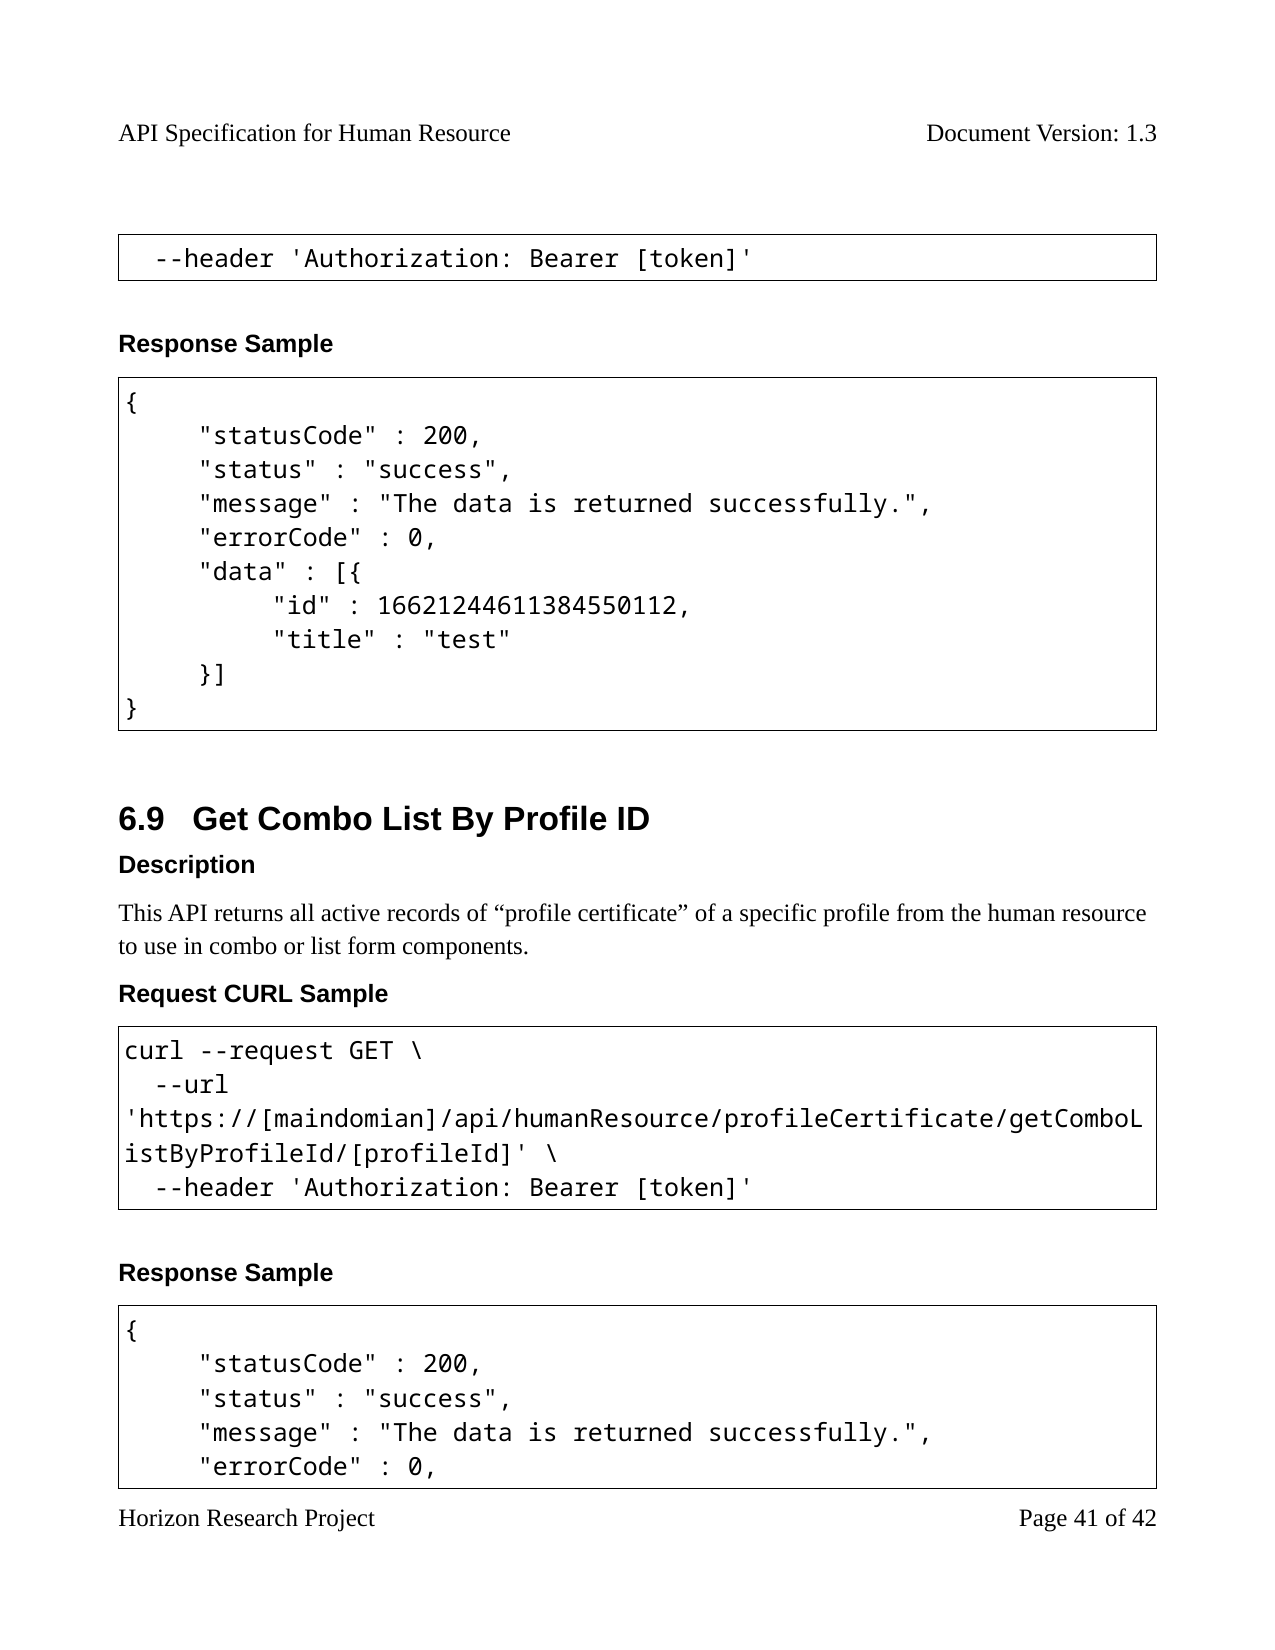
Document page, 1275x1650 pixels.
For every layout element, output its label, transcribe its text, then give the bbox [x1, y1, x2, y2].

text Response Sample [118, 1258, 1157, 1286]
table_header { "statusCode" : 200, "status" : "success", "message" : "The data is returned successfully.", "errorCode" : 0, [119, 1306, 1156, 1488]
text This API returns all active records of “profile certificate” of a specific profile from the human resource to use in combo or list form components. [118, 898, 1157, 960]
subtitle Get Combo List By Profile ID [118, 799, 1157, 838]
table_header --header 'Authorization: Bearer [token]' [119, 235, 1156, 280]
text Request CURL Sample [118, 979, 1157, 1007]
text Description [118, 850, 1157, 879]
text Response Sample [118, 329, 1157, 358]
table_header curl --request GET \ --url 'https://[maindomian]/api/humanResource/profileCertificate/getComboListByProfileId/[profileId]' \ --header 'Authorization: Bearer [token]' [119, 1027, 1156, 1209]
table_header { "statusCode" : 200, "status" : "success", "message" : "The data is returned successfully.", "errorCode" : 0, "data" : [{ "id" : 16621244611384550112, "title" : "test" }] } [119, 378, 1156, 730]
